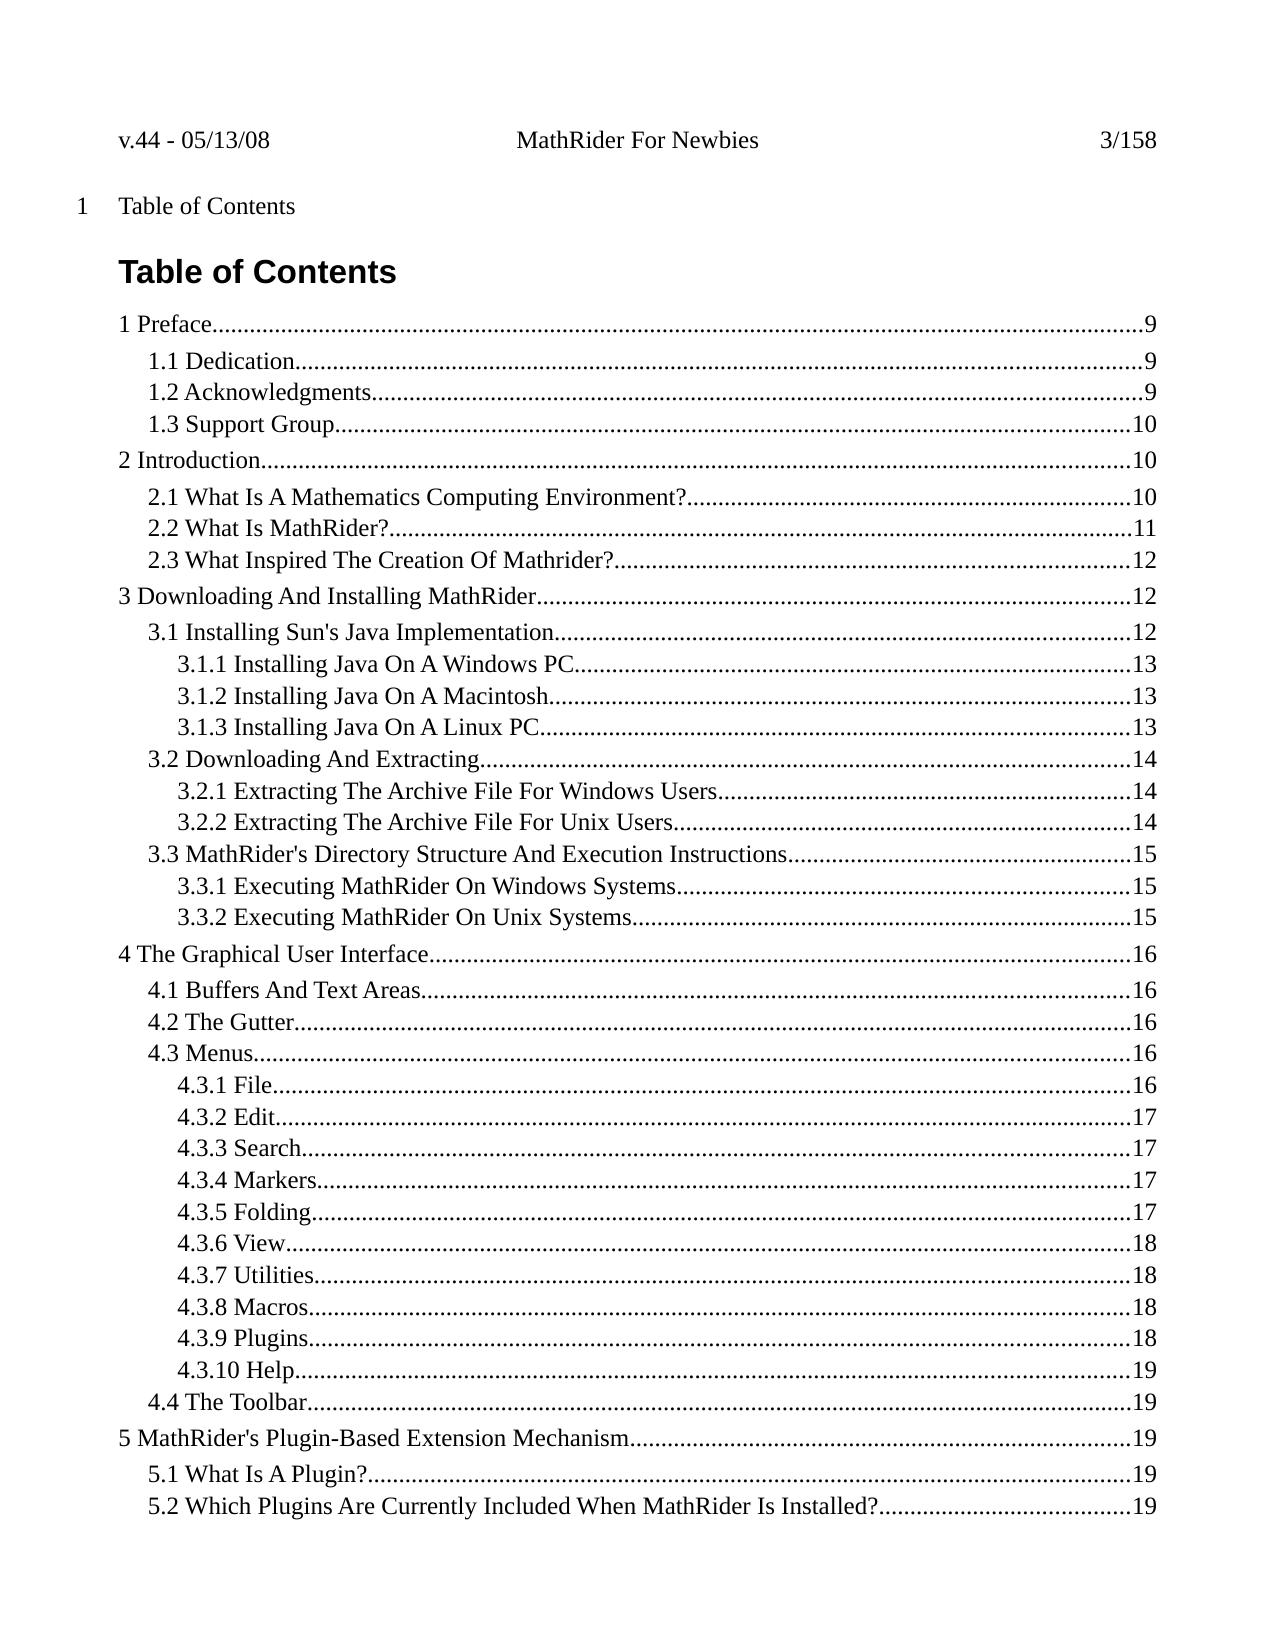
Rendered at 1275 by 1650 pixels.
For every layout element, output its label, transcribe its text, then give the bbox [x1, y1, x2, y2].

text 4.3.8 Macros 18 [177, 1292, 1157, 1320]
subtitle Table of Contents [118, 253, 1157, 291]
text 4.3.7 Utilities 18 [177, 1260, 1157, 1289]
text 4.3.1 File 16 [177, 1070, 1157, 1099]
text 3.3 MathRider's Directory Structure And Execution Instructions 15 [148, 839, 1157, 868]
text 3.1.2 Installing Java On A Macintosh 13 [177, 681, 1157, 709]
text 4.3.2 Edit 17 [177, 1102, 1157, 1130]
text 2.2 What Is MathRider? 11 [148, 513, 1157, 542]
text 1.1 Dedication 9 [148, 346, 1157, 374]
text 4 The Graphical User Interface 16 [118, 939, 1157, 967]
text 4.3.5 Folding 17 [177, 1197, 1157, 1225]
text 4.3.3 Search 17 [177, 1133, 1157, 1162]
text 2.3 What Inspired The Creation Of Mathrider? 12 [148, 545, 1157, 574]
text 4.3 Menus 16 [148, 1038, 1157, 1067]
text 4.4 The Toolbar 19 [148, 1387, 1157, 1415]
text 5 MathRider's Plugin-Based Extension Mechanism 19 [118, 1423, 1157, 1452]
text 3.3.1 Executing MathRider On Windows Systems 15 [177, 871, 1157, 899]
text 4.3.10 Help 19 [177, 1355, 1157, 1384]
text 3.1.1 Installing Java On A Windows PC 13 [177, 649, 1157, 678]
text 4.1 Buffers And Text Areas 16 [148, 975, 1157, 1004]
text 4.3.4 Markers 17 [177, 1165, 1157, 1194]
text 3.1 Installing Sun's Java Implementation 12 [148, 617, 1157, 646]
text Table of Contents [118, 191, 1157, 220]
text 3.3.2 Executing MathRider On Unix Systems 15 [177, 902, 1157, 931]
text 2 Introduction 10 [118, 445, 1157, 474]
text 3.1.3 Installing Java On A Linux PC 13 [177, 712, 1157, 741]
text 4.3.6 View 18 [177, 1228, 1157, 1257]
text 4.2 The Gutter 16 [148, 1007, 1157, 1035]
text 1.3 Support Group 10 [148, 409, 1157, 438]
text 5.1 What Is A Plugin? 19 [148, 1459, 1157, 1488]
text 5.2 Which Plugins Are Currently Included When MathRider Is Installed? 19 [148, 1491, 1157, 1519]
text 2.1 What Is A Mathematics Computing Environment? 10 [148, 482, 1157, 510]
text 3.2 Downloading And Extracting 14 [148, 744, 1157, 773]
text 4.3.9 Plugins 18 [177, 1323, 1157, 1352]
text 3.2.1 Extracting The Archive File For Windows Users 14 [177, 776, 1157, 804]
text 3.2.2 Extracting The Archive File For Unix Users 14 [177, 807, 1157, 836]
text 1.2 Acknowledgments 9 [148, 377, 1157, 406]
text 1 Preface 9 [118, 309, 1157, 338]
text 3 Downloading And Installing MathRider 12 [118, 581, 1157, 610]
